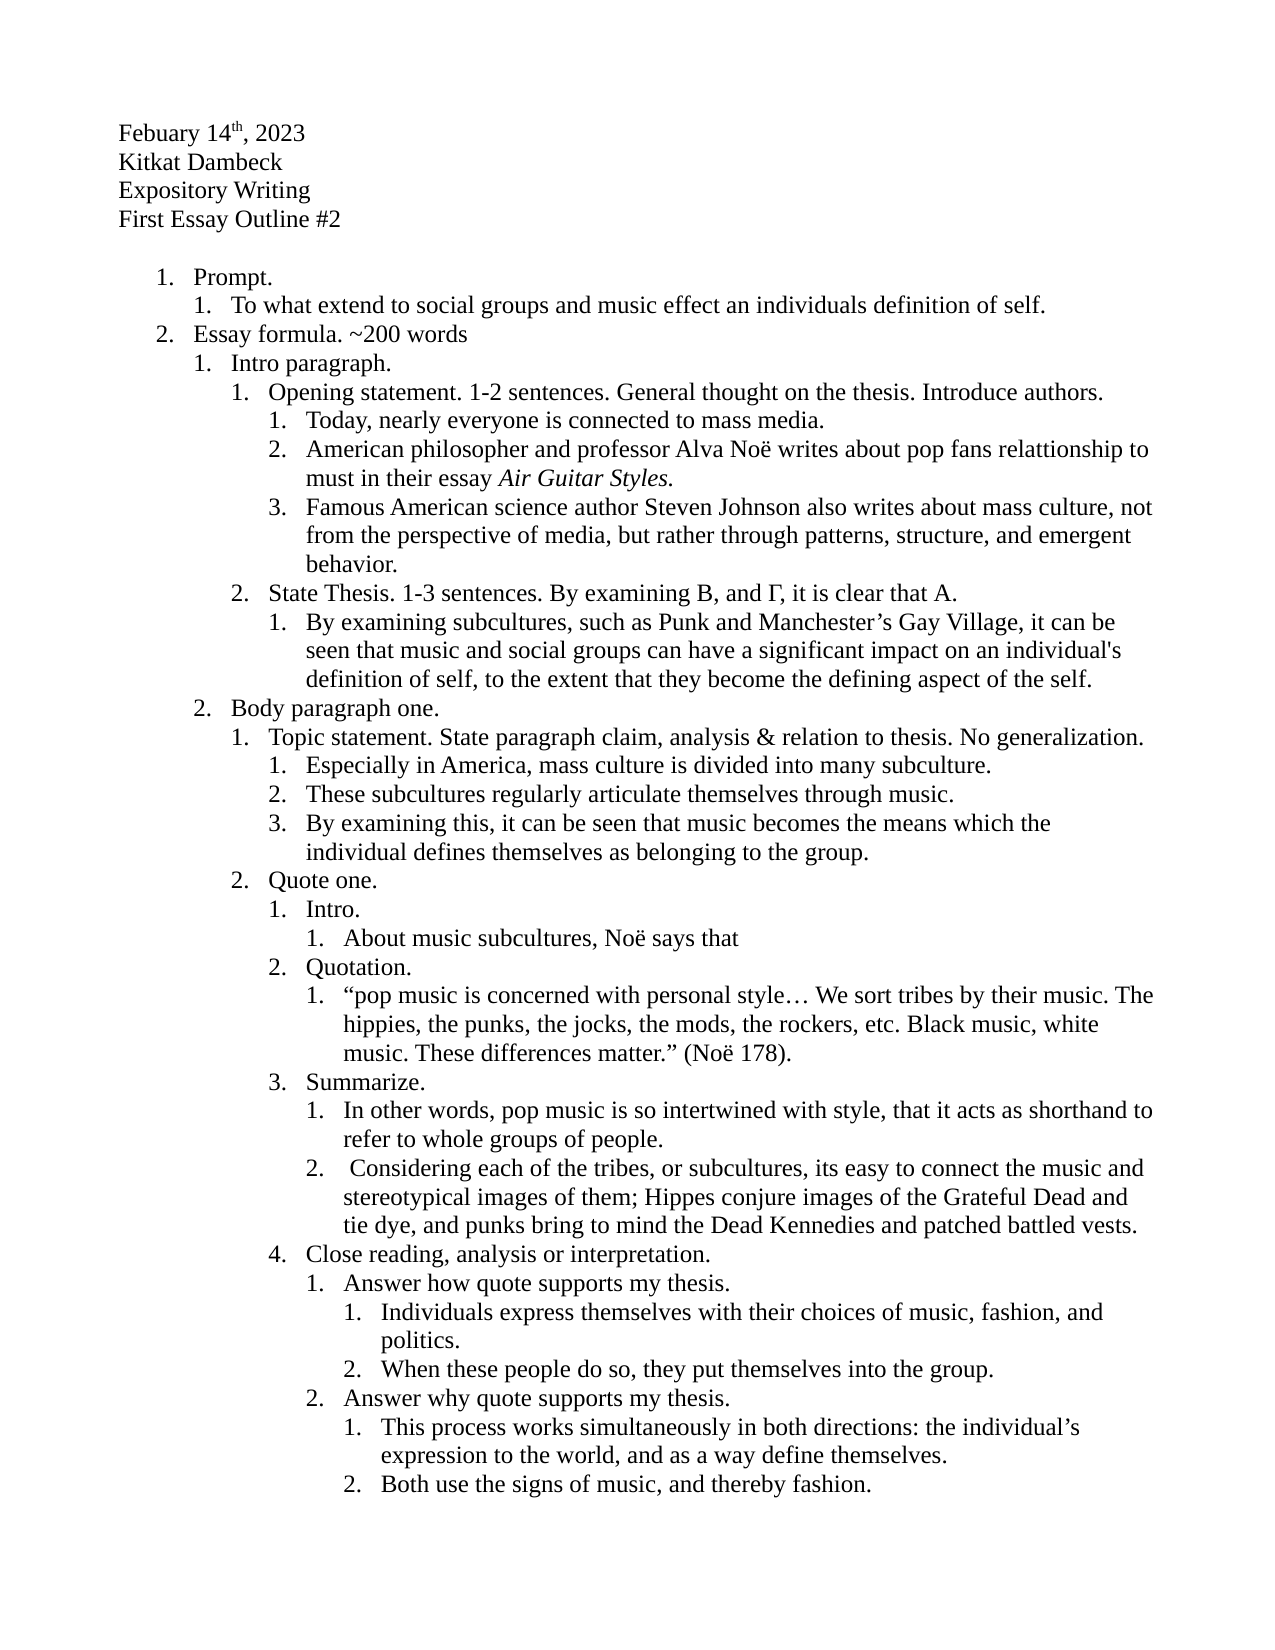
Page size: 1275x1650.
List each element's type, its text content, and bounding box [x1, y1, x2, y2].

list American philosopher and professor Alva Noë writes about pop fans relattionship to must in their essay Air Guitar Styles. [268, 434, 1157, 492]
list Answer why quote supports my thesis. [306, 1383, 1157, 1412]
list Prompt. [156, 262, 1157, 291]
list Summarize. [268, 1067, 1157, 1096]
list Body paragraph one. [193, 693, 1157, 722]
list Intro paragraph. [193, 348, 1157, 377]
list About music subcultures, Noë says that [306, 923, 1157, 952]
list Answer how quote supports my thesis. [306, 1268, 1157, 1297]
list These subcultures regularly articulate themselves through music. [268, 779, 1157, 808]
list Today, nearly everyone is connected to mass media. [268, 406, 1157, 434]
list By examining this, it can be seen that music becomes the means which the individual defines themselves as belonging to the group. [268, 808, 1157, 866]
list Close reading, analysis or interpretation. [268, 1239, 1157, 1268]
list Essay formula. ~200 words [156, 319, 1157, 348]
list Famous American science author Steven Johnson also writes about mass culture, not from the perspective of media, but rather through patterns, structure, and emergent behavior. [268, 492, 1157, 578]
text Kitkat Dambeck [118, 147, 1157, 176]
list State Thesis. 1-3 sentences. By examining Β, and Γ, it is clear that Α. [231, 578, 1157, 607]
list Especially in America, mass culture is divided into many subculture. [268, 751, 1157, 779]
list Quotation. [268, 952, 1157, 981]
list By examining subcultures, such as Punk and Manchester’s Gay Village, it can be seen that music and social groups can have a significant impact on an individual's definition of self, to the extent that they become the defining aspect of the self. [268, 607, 1157, 693]
list “pop music is concerned with personal style… We sort tribes by their music. The hippies, the punks, the jocks, the mods, the rockers, etc. Black music, white music. These differences matter.” (Noë 178). [306, 981, 1157, 1067]
text Expository Writing [118, 176, 1157, 204]
list Considering each of the tribes, or subcultures, its easy to connect the music and stereotypical images of them; Hippes conjure images of the Grateful Dead and tie dye, and punks bring to mind the Dead Kennedies and patched battled vests. [306, 1153, 1157, 1239]
list When these people do so, they put themselves into the group. [343, 1354, 1157, 1383]
list To what extend to social groups and music effect an individuals definition of self. [193, 291, 1157, 319]
list In other words, pop music is so intertwined with style, that it acts as shorthand to refer to whole groups of people. [306, 1096, 1157, 1153]
list Both use the signs of music, and thereby fashion. [343, 1469, 1157, 1498]
list This process works simultaneously in both directions: the individual’s expression to the world, and as a way define themselves. [343, 1412, 1157, 1469]
text First Essay Outline #2 [118, 204, 1157, 233]
list Opening statement. 1-2 sentences. General thought on the thesis. Introduce authors. [231, 377, 1157, 406]
list Quote one. [231, 866, 1157, 894]
list Individuals express themselves with their choices of music, fashion, and politics. [343, 1297, 1157, 1354]
text Febuary 14th, 2023 [118, 118, 1157, 147]
list Topic statement. State paragraph claim, analysis & relation to thesis. No generalization. [231, 722, 1157, 751]
list Intro. [268, 894, 1157, 923]
